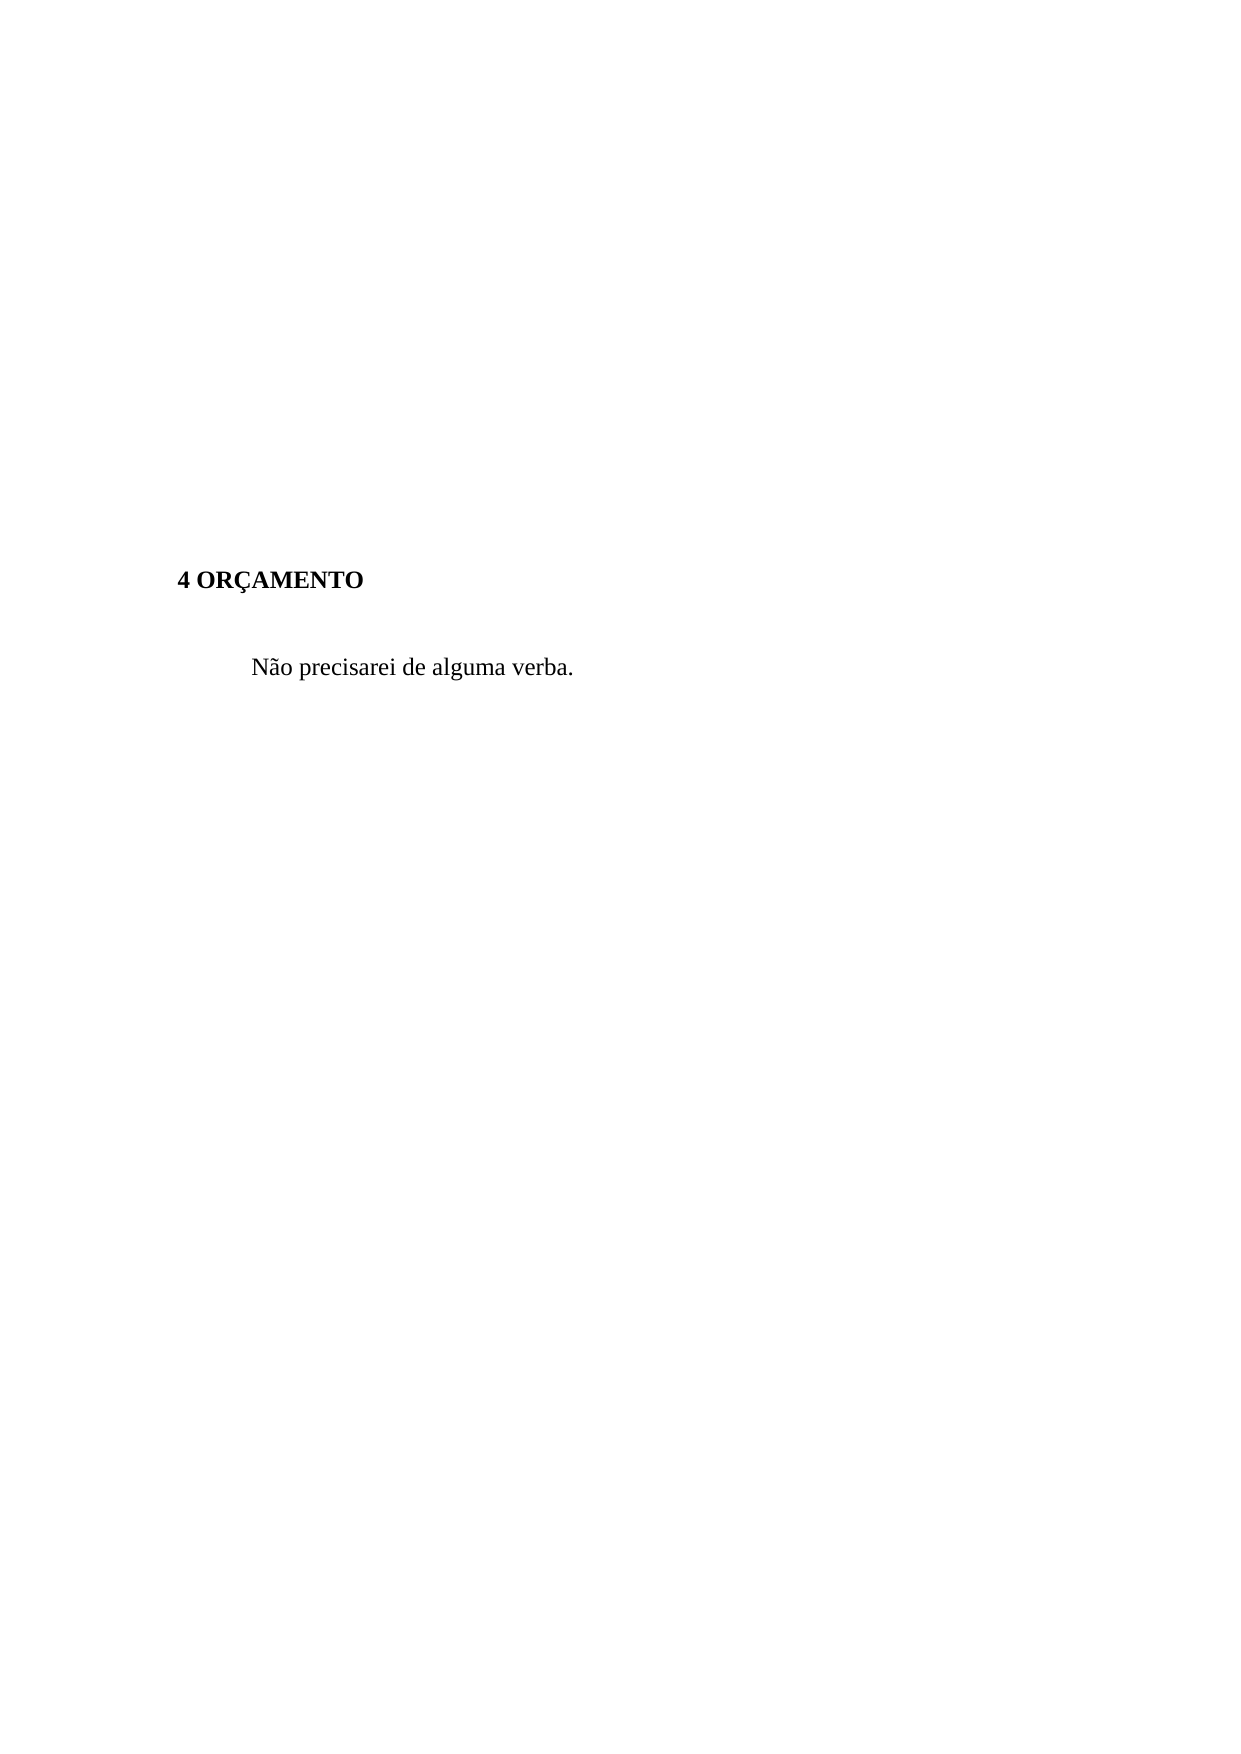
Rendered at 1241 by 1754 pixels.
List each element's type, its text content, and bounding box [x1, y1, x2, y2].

text Não precisarei de alguma verba. [177, 652, 1122, 680]
text 4 ORÇAMENTO [177, 565, 1122, 594]
